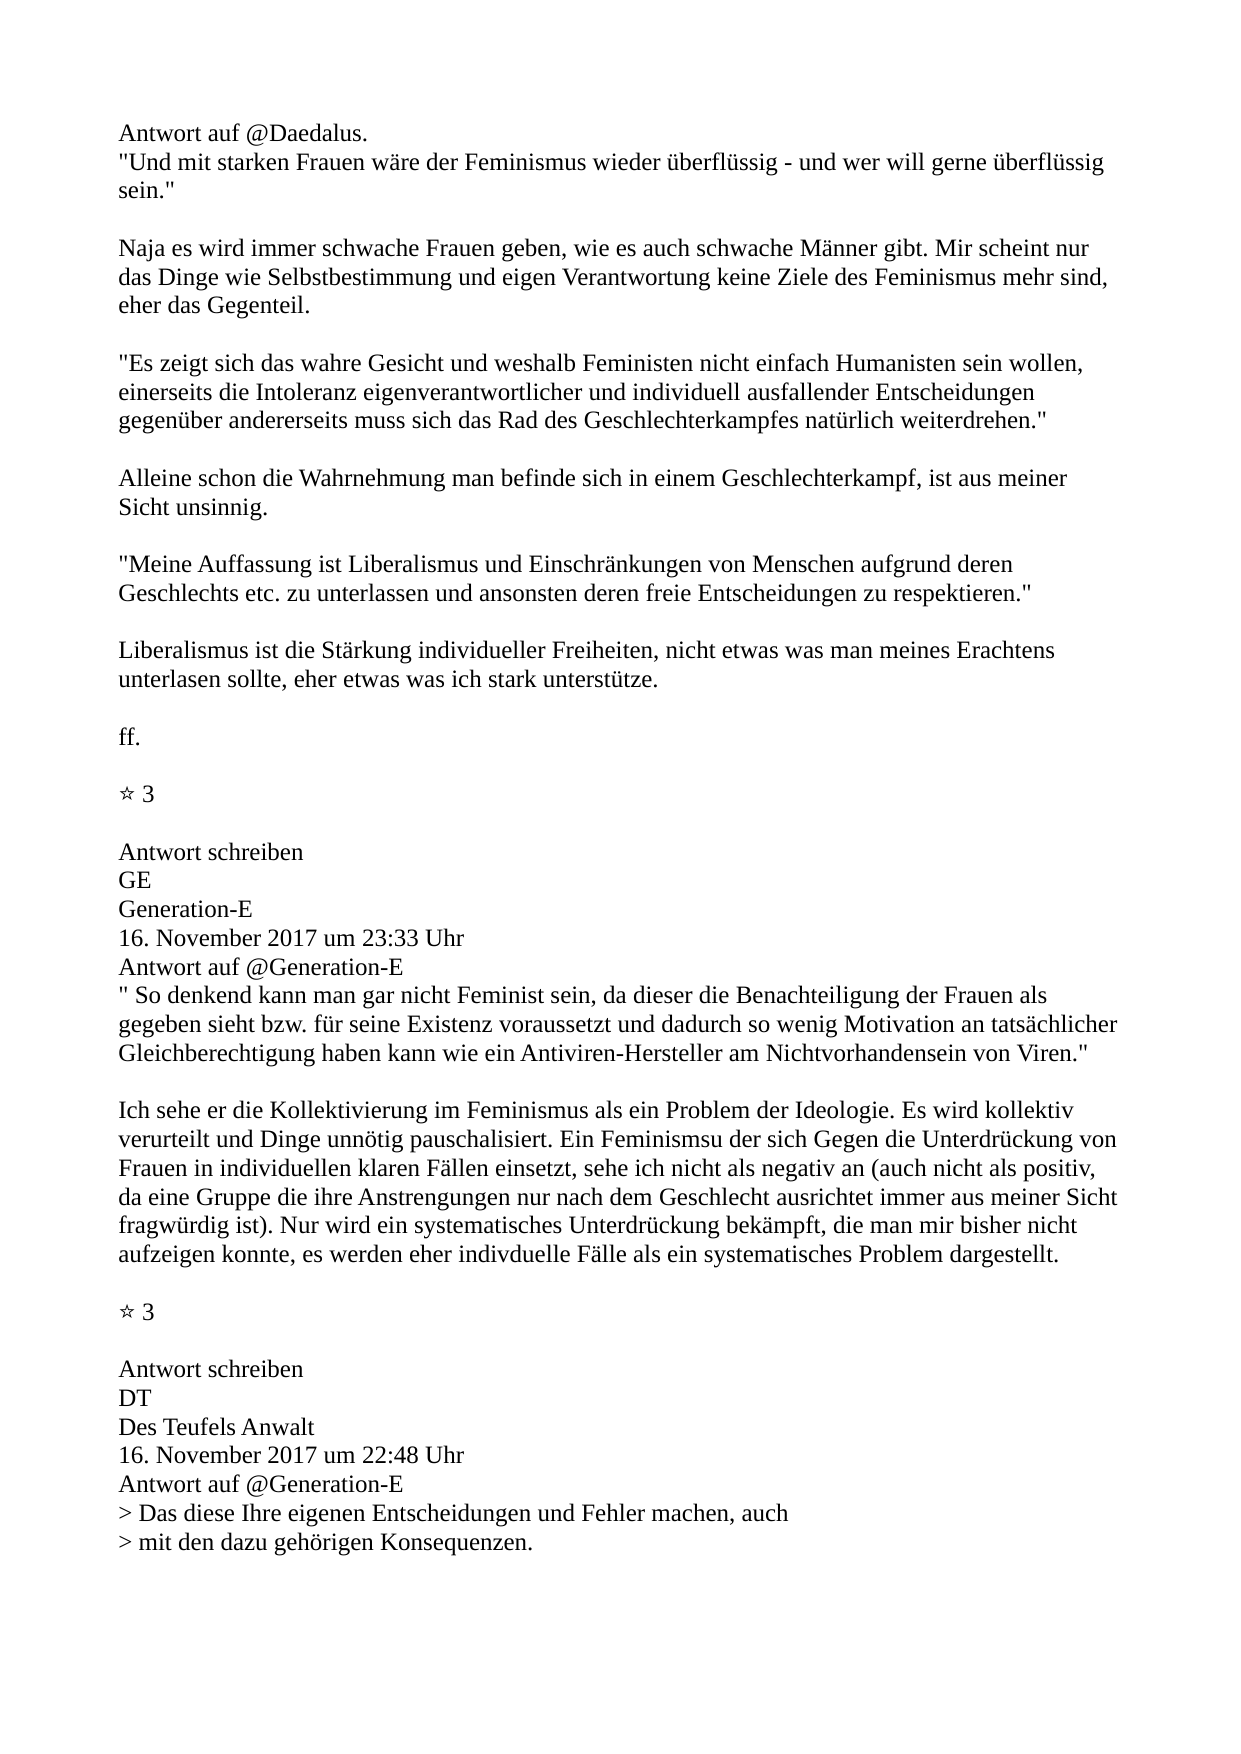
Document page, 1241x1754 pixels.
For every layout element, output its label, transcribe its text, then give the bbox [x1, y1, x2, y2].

text DT [118, 1383, 1122, 1412]
text Des Teufels Anwalt [118, 1412, 1122, 1441]
text Antwort auf @Generation-E [118, 1469, 1122, 1498]
text Liberalismus ist die Stärkung individueller Freiheiten, nicht etwas was man meines Erachtens unterlasen sollte, eher etwas was ich stark unterstütze. [118, 636, 1122, 693]
text GE [118, 866, 1122, 894]
text 16. November 2017 um 23:33 Uhr [118, 923, 1122, 952]
text " So denkend kann man gar nicht Feminist sein, da dieser die Benachteiligung der Frauen als gegeben sieht bzw. für seine Existenz voraussetzt und dadurch so wenig Motivation an tatsächlicher Gleichberechtigung haben kann wie ein Antiviren-Hersteller am Nichtvorhandensein von Viren." [118, 981, 1122, 1067]
text Antwort auf @Daedalus. [118, 118, 1122, 147]
text "Meine Auffassung ist Liberalismus und Einschränkungen von Menschen aufgrund deren Geschlechts etc. zu unterlassen und ansonsten deren freie Entscheidungen zu respektieren." [118, 549, 1122, 607]
text 16. November 2017 um 22:48 Uhr [118, 1441, 1122, 1469]
text "Und mit starken Frauen wäre der Feminismus wieder überflüssig - und wer will gerne überflüssig sein." [118, 147, 1122, 204]
text > mit den dazu gehörigen Konsequenzen. [118, 1527, 1122, 1556]
text ⭐️ 3 [118, 779, 1122, 808]
text Antwort schreiben [118, 1354, 1122, 1383]
text ff. [118, 722, 1122, 751]
text ⭐️ 3 [118, 1297, 1122, 1326]
text Alleine schon die Wahrnehmung man befinde sich in einem Geschlechterkampf, ist aus meiner Sicht unsinnig. [118, 463, 1122, 521]
text Naja es wird immer schwache Frauen geben, wie es auch schwache Männer gibt. Mir scheint nur das Dinge wie Selbstbestimmung und eigen Verantwortung keine Ziele des Feminismus mehr sind, eher das Gegenteil. [118, 233, 1122, 319]
text Antwort auf @Generation-E [118, 952, 1122, 981]
text Ich sehe er die Kollektivierung im Feminismus als ein Problem der Ideologie. Es wird kollektiv verurteilt und Dinge unnötig pauschalisiert. Ein Feminismsu der sich Gegen die Unterdrückung von Frauen in individuellen klaren Fällen einsetzt, sehe ich nicht als negativ an (auch nicht als positiv, da eine Gruppe die ihre Anstrengungen nur nach dem Geschlecht ausrichtet immer aus meiner Sicht fragwürdig ist). Nur wird ein systematisches Unterdrückung bekämpft, die man mir bisher nicht aufzeigen konnte, es werden eher indivduelle Fälle als ein systematisches Problem dargestellt. [118, 1096, 1122, 1268]
text Generation-E [118, 894, 1122, 923]
text "Es zeigt sich das wahre Gesicht und weshalb Feministen nicht einfach Humanisten sein wollen, einerseits die Intoleranz eigenverantwortlicher und individuell ausfallender Entscheidungen gegenüber andererseits muss sich das Rad des Geschlechterkampfes natürlich weiterdrehen." [118, 348, 1122, 434]
text Antwort schreiben [118, 837, 1122, 866]
text > Das diese Ihre eigenen Entscheidungen und Fehler machen, auch [118, 1498, 1122, 1527]
